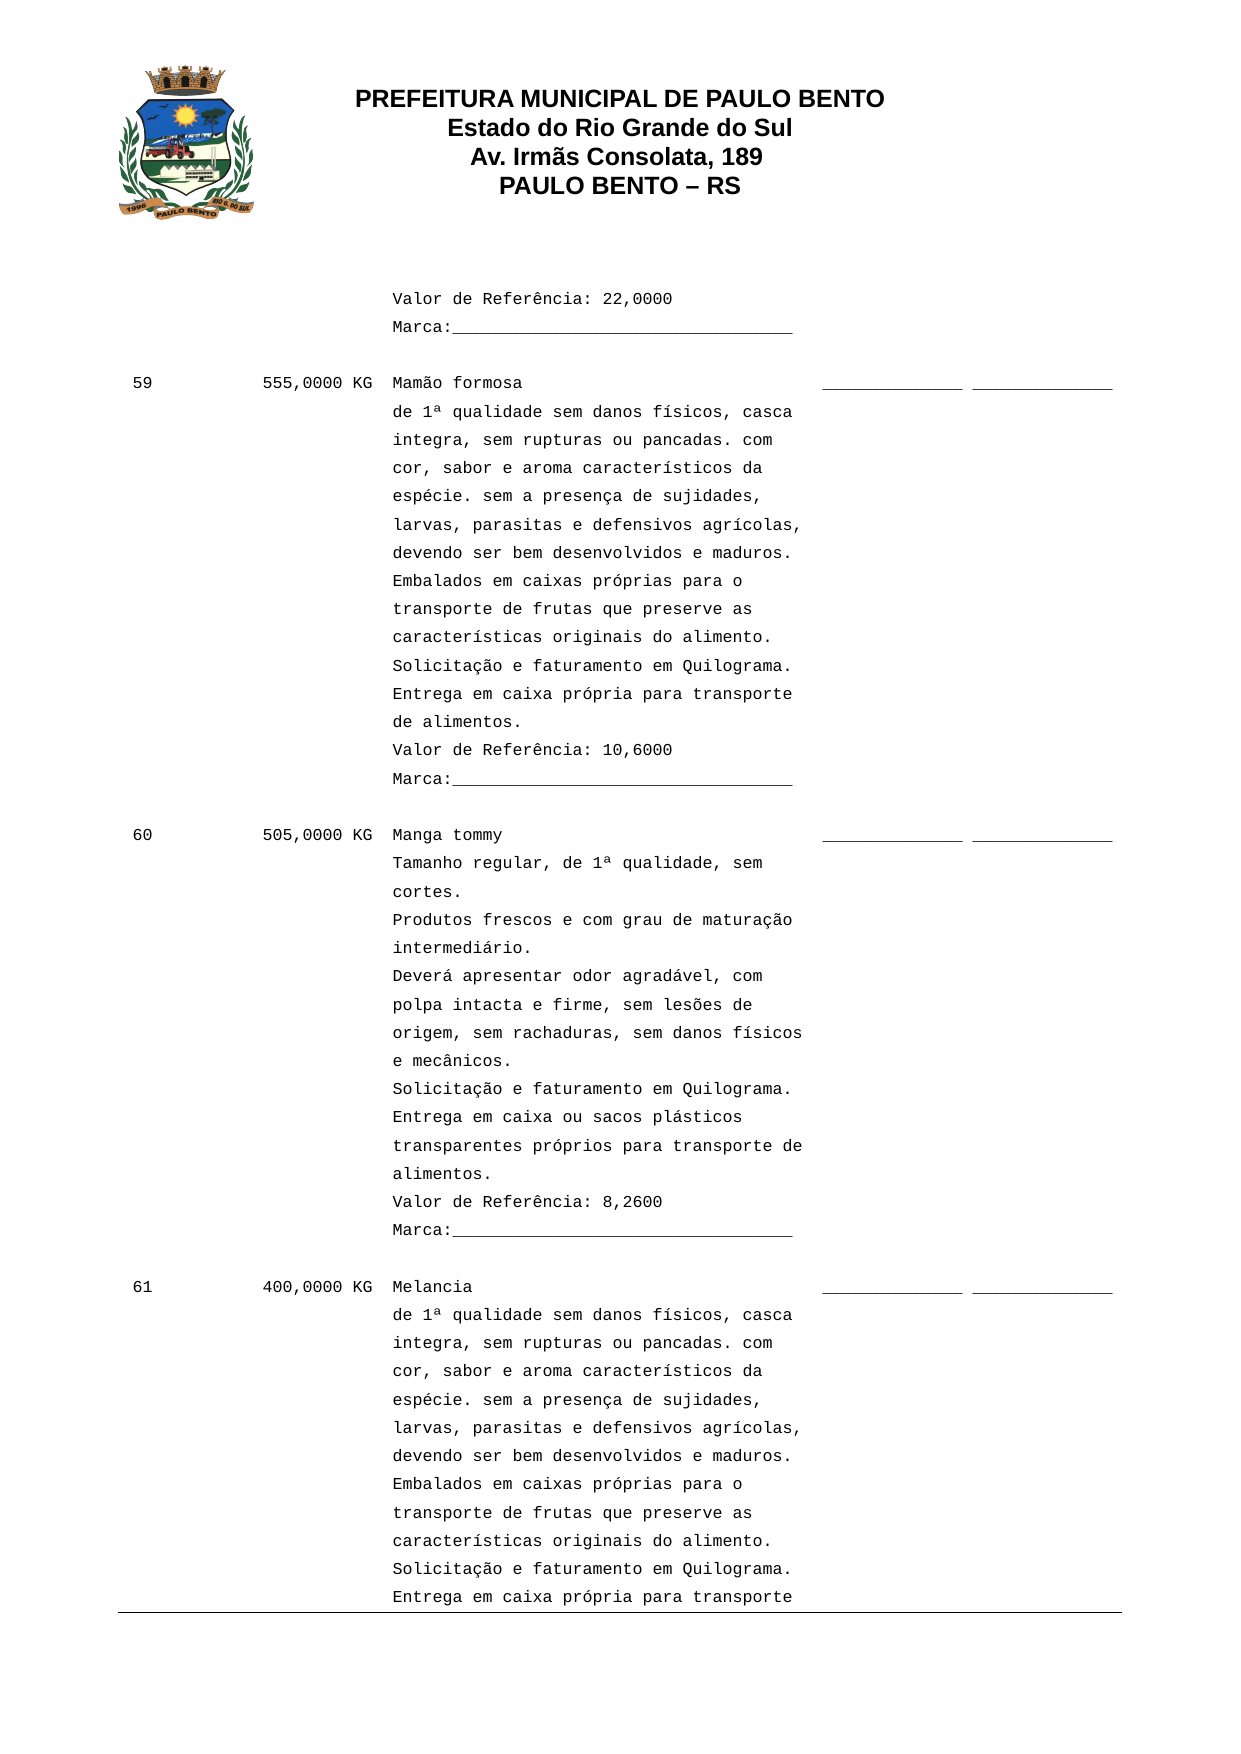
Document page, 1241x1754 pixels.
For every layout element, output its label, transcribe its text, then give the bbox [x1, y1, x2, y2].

text Valor de Referência: 22,0000 Marca:__________________________________ 59 555,0000 KG Mamão formosa ______________ ______________ de 1ª qualidade sem danos físicos, casca integra, sem rupturas ou pancadas. com cor, sabor e aroma característicos da espécie. sem a presença de sujidades, larvas, parasitas e defensivos agrícolas, devendo ser bem desenvolvidos e maduros. Embalados em caixas próprias para o transporte de frutas que preserve as características originais do alimento. Solicitação e faturamento em Quilograma. Entrega em caixa própria para transporte de alimentos. Valor de Referência: 10,6000 Marca:__________________________________ 60 505,0000 KG Manga tommy ______________ ______________ Tamanho regular, de 1ª qualidade, sem cortes. Produtos frescos e com grau de maturação intermediário. Deverá apresentar odor agradável, com polpa intacta e firme, sem lesões de origem, sem rachaduras, sem danos físicos e mecânicos. Solicitação e faturamento em Quilograma. Entrega em caixa ou sacos plásticos transparentes próprios para transporte de alimentos. Valor de Referência: 8,2600 Marca:__________________________________ 61 400,0000 KG Melancia ______________ ______________ de 1ª qualidade sem danos físicos, casca integra, sem rupturas ou pancadas. com cor, sabor e aroma característicos da espécie. sem a presença de sujidades, larvas, parasitas e defensivos agrícolas, devendo ser bem desenvolvidos e maduros. Embalados em caixas próprias para o transporte de frutas que preserve as características originais do alimento. Solicitação e faturamento em Quilograma. Entrega em caixa própria para transporte [118, 286, 1122, 1612]
picture [118, 65, 254, 220]
